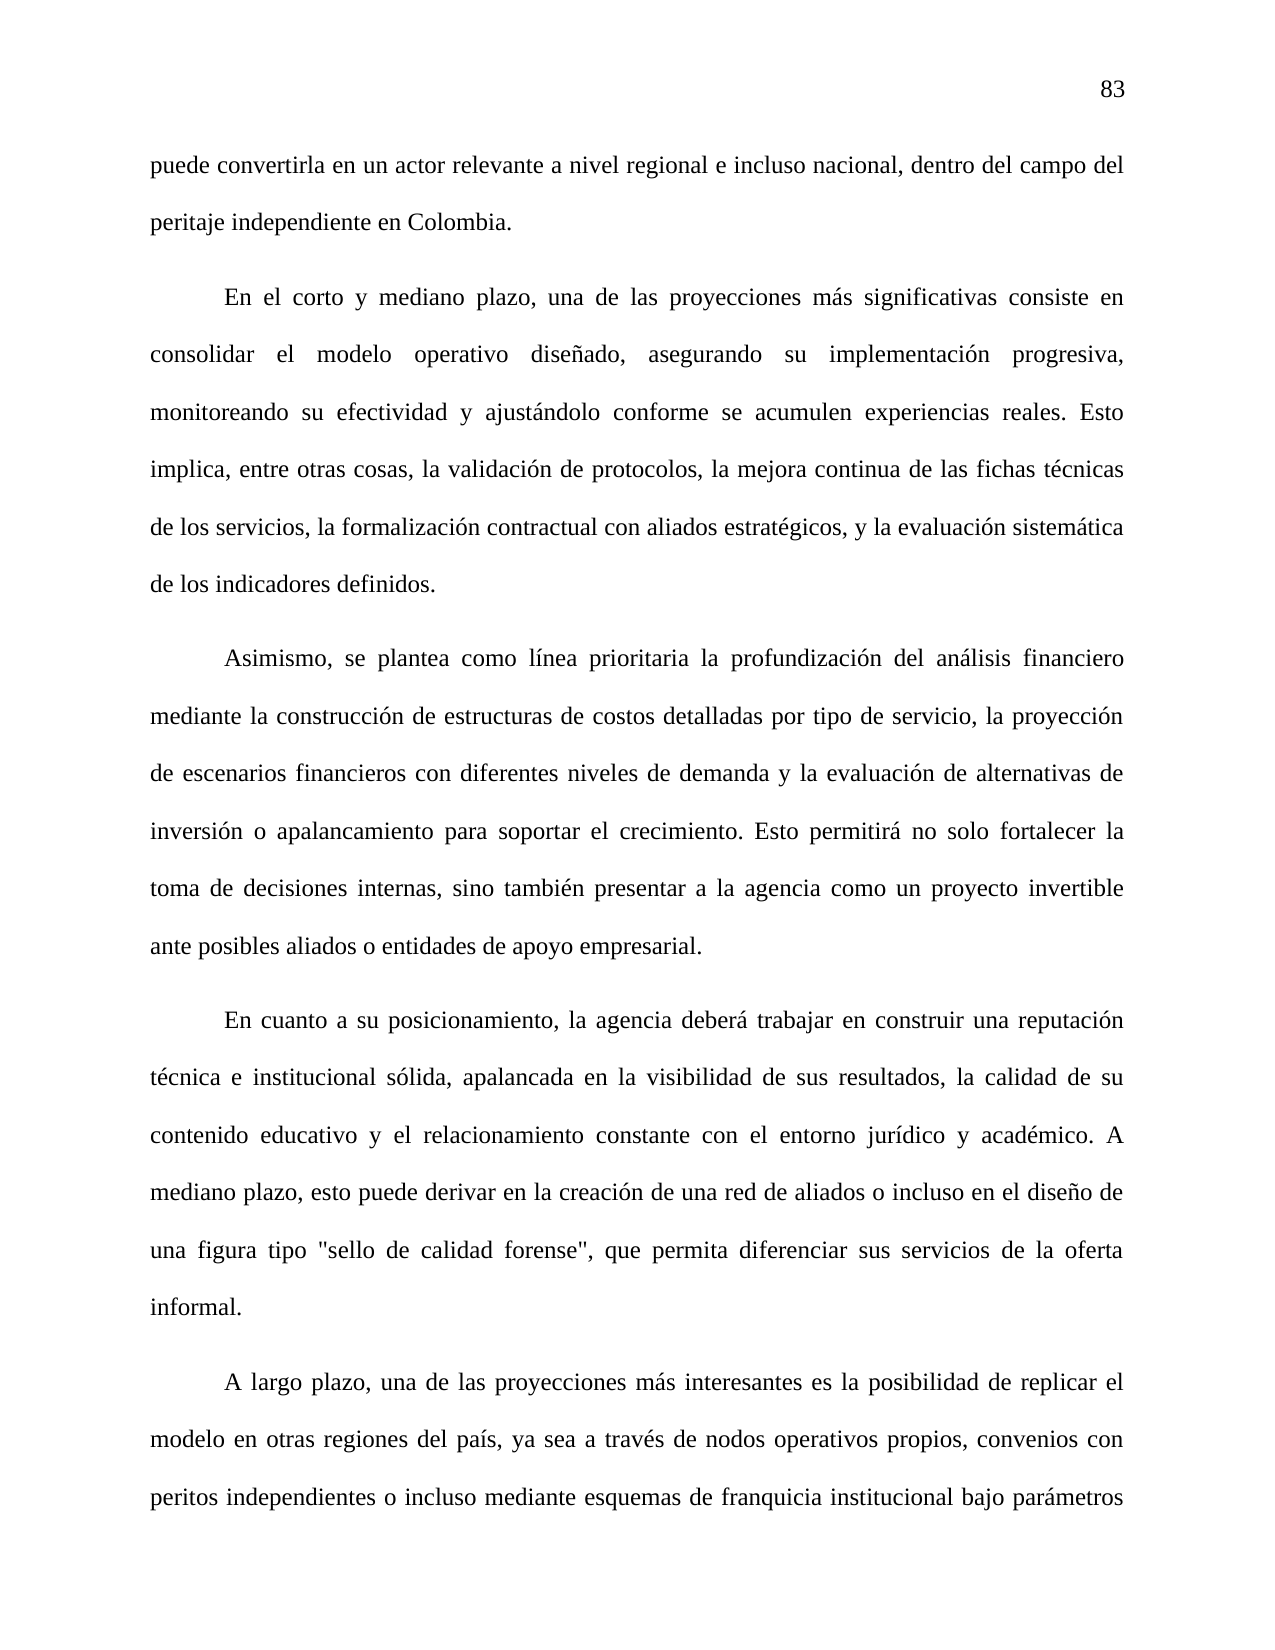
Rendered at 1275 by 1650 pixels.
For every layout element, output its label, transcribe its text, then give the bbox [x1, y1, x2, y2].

text puede convertirla en un actor relevante a nivel regional e incluso nacional, dentro del campo del peritaje independiente en Colombia. [150, 150, 1125, 236]
text En cuanto a su posicionamiento, la agencia deberá trabajar en construir una reputación técnica e institucional sólida, apalancada en la visibilidad de sus resultados, la calidad de su contenido educativo y el relacionamiento constante con el entorno jurídico y académico. A mediano plazo, esto puede derivar en la creación de una red de aliados o incluso en el diseño de una figura tipo "sello de calidad forense", que permita diferenciar sus servicios de la oferta informal. [150, 1005, 1125, 1321]
text Asimismo, se plantea como línea prioritaria la profundización del análisis financiero mediante la construcción de estructuras de costos detalladas por tipo de servicio, la proyección de escenarios financieros con diferentes niveles de demanda y la evaluación de alternativas de inversión o apalancamiento para soportar el crecimiento. Esto permitirá no solo fortalecer la toma de decisiones internas, sino también presentar a la agencia como un proyecto invertible ante posibles aliados o entidades de apoyo empresarial. [150, 643, 1125, 959]
text A largo plazo, una de las proyecciones más interesantes es la posibilidad de replicar el modelo en otras regiones del país, ya sea a través de nodos operativos propios, convenios con peritos independientes o incluso mediante esquemas de franquicia institucional bajo parámetros [150, 1367, 1125, 1510]
text En el corto y mediano plazo, una de las proyecciones más significativas consiste en consolidar el modelo operativo diseñado, asegurando su implementación progresiva, monitoreando su efectividad y ajustándolo conforme se acumulen experiencias reales. Esto implica, entre otras cosas, la validación de protocolos, la mejora continua de las fichas técnicas de los servicios, la formalización contractual con aliados estratégicos, y la evaluación sistemática de los indicadores definidos. [150, 282, 1125, 598]
